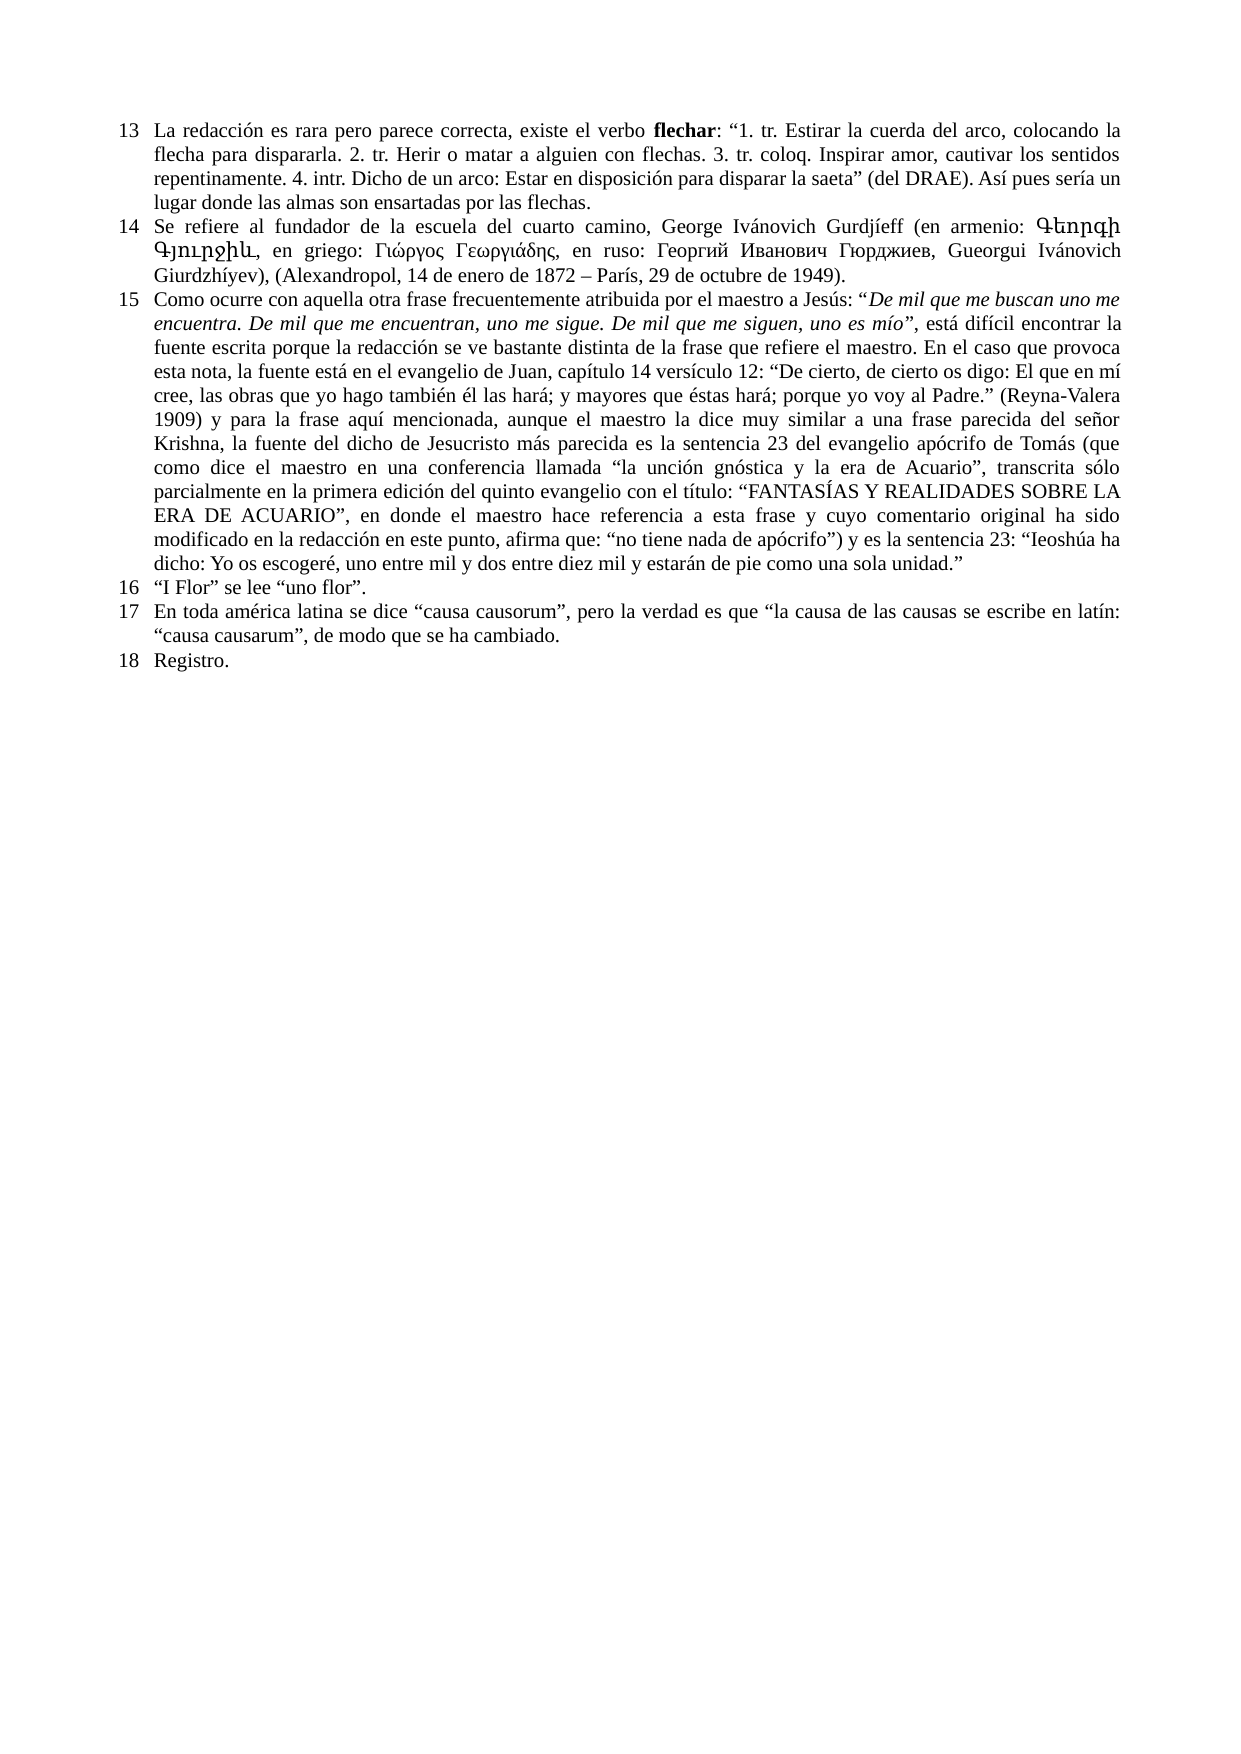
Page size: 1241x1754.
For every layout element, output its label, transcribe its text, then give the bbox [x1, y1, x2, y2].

text En toda américa latina se dice “causa causorum”, pero la verdad es que “la causa de las causas se escribe en latín: “causa causarum”, de modo que se ha cambiado. [118, 599, 1122, 647]
text Como ocurre con aquella otra frase frecuentemente atribuida por el maestro a Jesús: “De mil que me buscan uno me encuentra. De mil que me encuentran, uno me sigue. De mil que me siguen, uno es mío”, está difícil encontrar la fuente escrita porque la redacción se ve bastante distinta de la frase que refiere el maestro. En el caso que provoca esta nota, la fuente está en el evangelio de Juan, capítulo 14 versículo 12: “De cierto, de cierto os digo: El que en mí cree, las obras que yo hago también él las hará; y mayores que éstas hará; porque yo voy al Padre.” (Reyna-Valera 1909) y para la frase aquí mencionada, aunque el maestro la dice muy similar a una frase parecida del señor Krishna, la fuente del dicho de Jesucristo más parecida es la sentencia 23 del evangelio apócrifo de Tomás (que como dice el maestro en una conferencia llamada “la unción gnóstica y la era de Acuario”, transcrita sólo parcialmente en la primera edición del quinto evangelio con el título: “FANTASÍAS Y REALIDADES SOBRE LA ERA DE ACUARIO”, en donde el maestro hace referencia a esta frase y cuyo comentario original ha sido modificado en la redacción en este punto, afirma que: “no tiene nada de apócrifo”) y es la sentencia 23: “Ieoshúa ha dicho: Yo os escogeré, uno entre mil y dos entre diez mil y estarán de pie como una sola unidad.” [118, 287, 1122, 575]
text Se refiere al fundador de la escuela del cuarto camino, George Ivánovich Gurdjíeff (en armenio: Գեորգի Գյուրջիև, en griego: Γιώργος Γεωργιάδης, en ruso: Георгий Иванович Гюрджиев, Gueorgui Ivánovich Giurdzhíyev), (Alexandropol, 14 de enero de 1872 – París, 29 de octubre de 1949). [118, 214, 1122, 287]
text Registro. [118, 647, 1122, 672]
text La redacción es rara pero parece correcta, existe el verbo flechar: “1. tr. Estirar la cuerda del arco, colocando la flecha para dispararla. 2. tr. Herir o matar a alguien con flechas. 3. tr. coloq. Inspirar amor, cautivar los sentidos repentinamente. 4. intr. Dicho de un arco: Estar en disposición para disparar la saeta” (del DRAE). Así pues sería un lugar donde las almas son ensartadas por las flechas. [118, 118, 1122, 214]
text “I Flor” se lee “uno flor”. [118, 575, 1122, 599]
